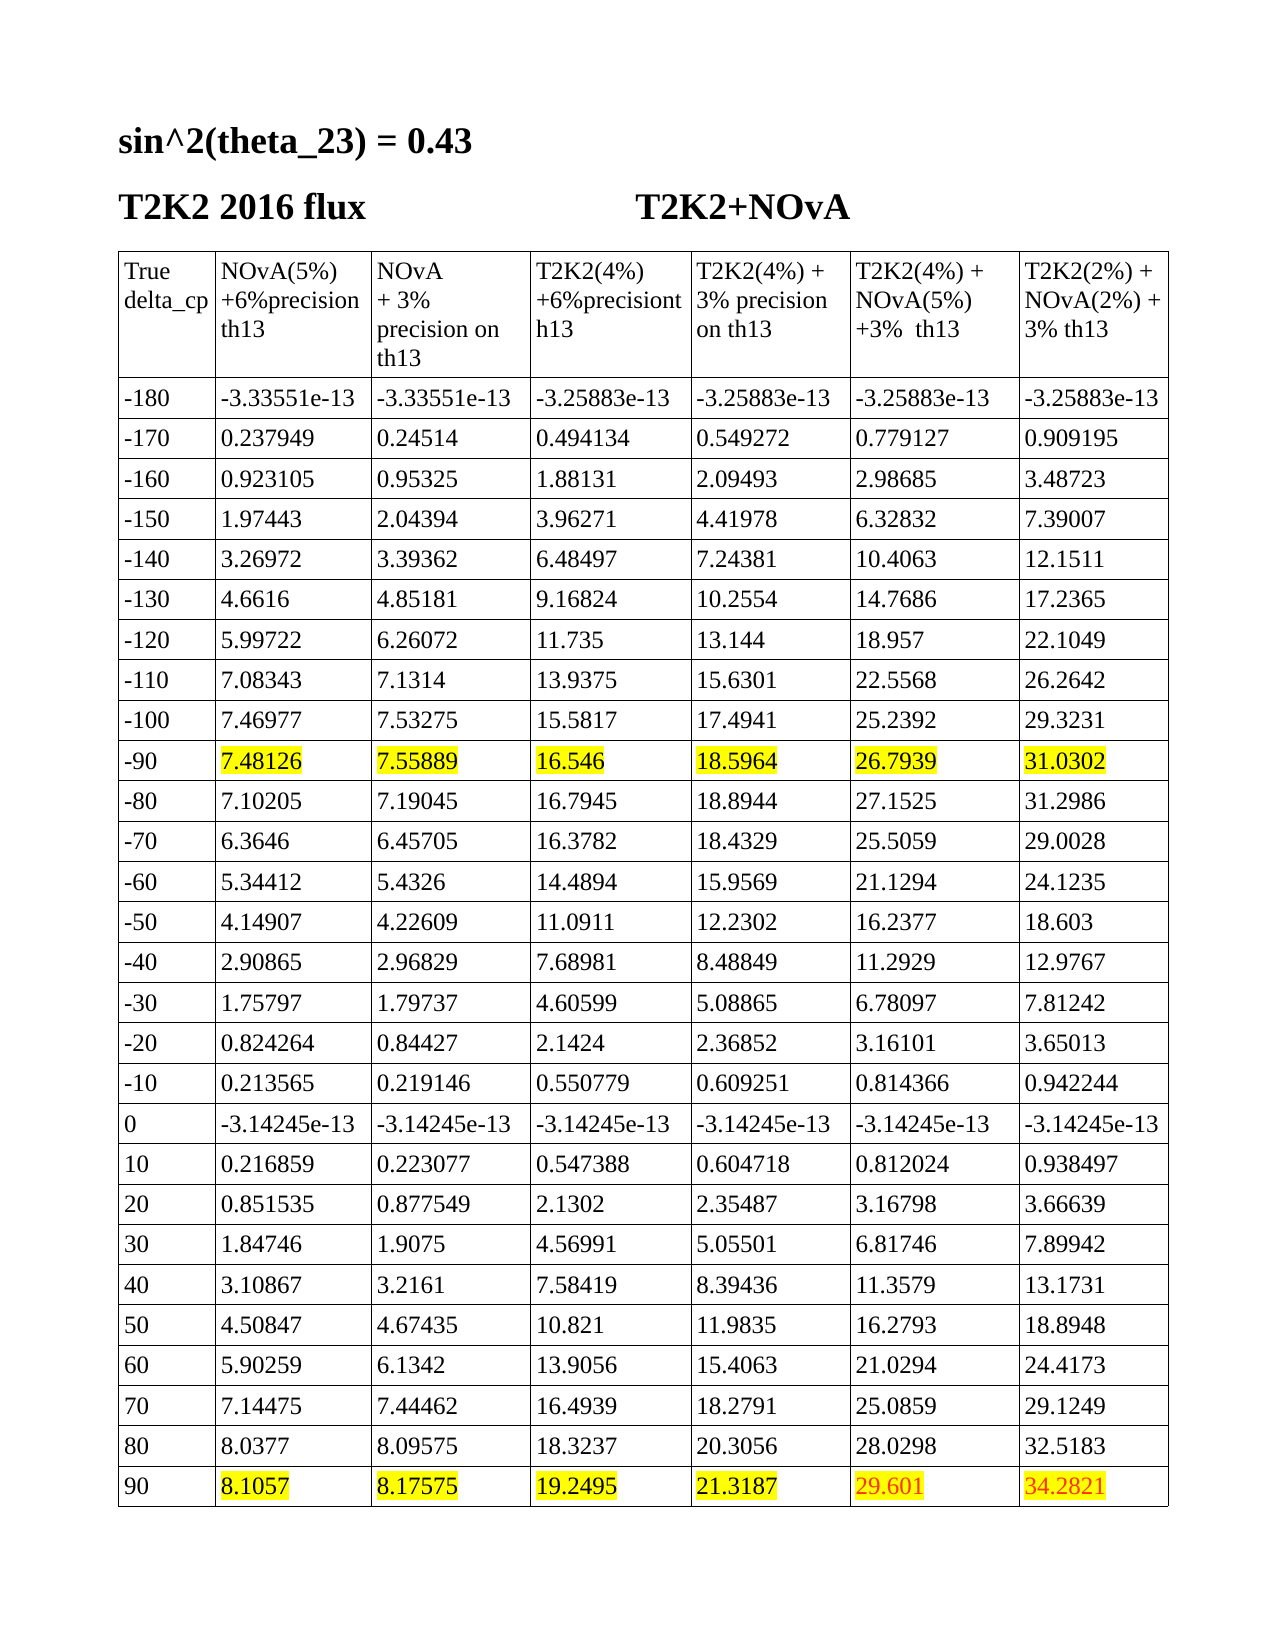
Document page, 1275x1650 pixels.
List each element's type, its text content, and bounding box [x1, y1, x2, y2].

table_cell 0.547388 [531, 1144, 691, 1183]
table_cell 10.4063 [851, 540, 1019, 579]
table_header T2K2(2%) + NOvA(2%) + 3% th13 [1020, 252, 1168, 377]
table_cell 2.90865 [216, 943, 371, 982]
table_cell -3.14245e-13 [531, 1104, 691, 1143]
table_cell 60 [119, 1346, 215, 1385]
table_cell 12.2302 [692, 902, 850, 942]
table_cell 27.1525 [851, 781, 1019, 821]
table_cell 15.6301 [692, 660, 850, 700]
table_cell 16.2793 [851, 1305, 1019, 1345]
table_cell -150 [119, 499, 215, 538]
table_cell 0.24514 [372, 419, 530, 458]
table_cell 13.9375 [531, 660, 691, 700]
table_cell 3.10867 [216, 1265, 371, 1304]
table_cell -10 [119, 1064, 215, 1103]
table_cell 0.494134 [531, 419, 691, 458]
table_cell 0.223077 [372, 1144, 530, 1183]
table_cell 22.1049 [1020, 620, 1168, 659]
table_cell 24.4173 [1020, 1346, 1168, 1385]
table_cell 6.26072 [372, 620, 530, 659]
table_cell 6.48497 [531, 540, 691, 579]
table_cell -100 [119, 701, 215, 740]
table_cell -3.25883e-13 [851, 378, 1019, 417]
table_cell 13.144 [692, 620, 850, 659]
table_cell 7.58419 [531, 1265, 691, 1304]
table_cell 90 [119, 1467, 215, 1506]
table_cell -130 [119, 580, 215, 619]
table_cell 25.5059 [851, 822, 1019, 861]
table_cell 9.16824 [531, 580, 691, 619]
table_cell 11.2929 [851, 943, 1019, 982]
table_cell 18.957 [851, 620, 1019, 659]
table_cell 8.09575 [372, 1426, 530, 1466]
table_cell 3.48723 [1020, 459, 1168, 498]
table_cell -20 [119, 1023, 215, 1062]
table_cell -140 [119, 540, 215, 579]
table_cell 18.3237 [531, 1426, 691, 1466]
table_cell -50 [119, 902, 215, 942]
table_cell 2.35487 [692, 1185, 850, 1224]
table_cell 16.2377 [851, 902, 1019, 942]
table_cell 5.99722 [216, 620, 371, 659]
table_cell 0 [119, 1104, 215, 1143]
table_cell 2.09493 [692, 459, 850, 498]
table_cell 32.5183 [1020, 1426, 1168, 1466]
table_cell 26.7939 [851, 741, 1019, 780]
table_cell 7.08343 [216, 660, 371, 700]
table_cell 0.216859 [216, 1144, 371, 1183]
table_cell 6.1342 [372, 1346, 530, 1385]
table_cell 17.2365 [1020, 580, 1168, 619]
table_cell 4.50847 [216, 1305, 371, 1345]
table_cell 21.3187 [692, 1467, 850, 1506]
table_cell 29.1249 [1020, 1386, 1168, 1425]
table_cell 16.4939 [531, 1386, 691, 1425]
table_cell 2.36852 [692, 1023, 850, 1062]
table_cell -170 [119, 419, 215, 458]
table_cell -80 [119, 781, 215, 821]
table_cell 0.824264 [216, 1023, 371, 1062]
table_cell -3.25883e-13 [692, 378, 850, 417]
table_cell 18.4329 [692, 822, 850, 861]
table_cell 22.5568 [851, 660, 1019, 700]
table_cell 0.237949 [216, 419, 371, 458]
table_cell 50 [119, 1305, 215, 1345]
table_cell 0.550779 [531, 1064, 691, 1103]
table_cell 8.1057 [216, 1467, 371, 1506]
table_cell 11.9835 [692, 1305, 850, 1345]
table_cell 21.0294 [851, 1346, 1019, 1385]
table_cell 3.39362 [372, 540, 530, 579]
table_cell 3.65013 [1020, 1023, 1168, 1062]
table_cell 17.4941 [692, 701, 850, 740]
table_header T2K2(4%) +6%precisionth13 [531, 252, 691, 377]
table_cell 80 [119, 1426, 215, 1466]
table_cell 0.923105 [216, 459, 371, 498]
table_cell 2.04394 [372, 499, 530, 538]
table_cell -40 [119, 943, 215, 982]
table_cell 7.68981 [531, 943, 691, 982]
table_cell 8.48849 [692, 943, 850, 982]
table_cell 20.3056 [692, 1426, 850, 1466]
table_cell 14.4894 [531, 862, 691, 901]
table_cell 18.8948 [1020, 1305, 1168, 1345]
table_cell 7.46977 [216, 701, 371, 740]
table_cell 11.3579 [851, 1265, 1019, 1304]
table_cell 7.10205 [216, 781, 371, 821]
table_cell 1.84746 [216, 1225, 371, 1264]
table_cell -3.25883e-13 [531, 378, 691, 417]
table_cell -60 [119, 862, 215, 901]
table_cell 0.779127 [851, 419, 1019, 458]
table_cell 0.604718 [692, 1144, 850, 1183]
table_cell 2.1302 [531, 1185, 691, 1224]
table_cell 3.96271 [531, 499, 691, 538]
table_cell 0.851535 [216, 1185, 371, 1224]
table_cell 7.19045 [372, 781, 530, 821]
table_cell 1.79737 [372, 983, 530, 1022]
table_cell 2.1424 [531, 1023, 691, 1062]
table_cell 0.877549 [372, 1185, 530, 1224]
table_cell -3.33551e-13 [372, 378, 530, 417]
table_cell 4.85181 [372, 580, 530, 619]
table_cell 5.34412 [216, 862, 371, 901]
table_cell 0.942244 [1020, 1064, 1168, 1103]
table_cell 15.9569 [692, 862, 850, 901]
table_cell 6.45705 [372, 822, 530, 861]
table_cell 6.32832 [851, 499, 1019, 538]
table_cell -70 [119, 822, 215, 861]
table_cell 40 [119, 1265, 215, 1304]
table_cell 8.39436 [692, 1265, 850, 1304]
table_cell -30 [119, 983, 215, 1022]
table_cell 29.0028 [1020, 822, 1168, 861]
table_cell 4.6616 [216, 580, 371, 619]
table_cell 3.16101 [851, 1023, 1019, 1062]
table_cell 0.938497 [1020, 1144, 1168, 1183]
table_cell 7.55889 [372, 741, 530, 780]
table_cell -3.14245e-13 [216, 1104, 371, 1143]
table_cell -3.25883e-13 [1020, 378, 1168, 417]
table_cell 8.0377 [216, 1426, 371, 1466]
table_cell 12.1511 [1020, 540, 1168, 579]
table_cell 5.4326 [372, 862, 530, 901]
table_cell 30 [119, 1225, 215, 1264]
table_cell 18.603 [1020, 902, 1168, 942]
table_cell 7.39007 [1020, 499, 1168, 538]
table_cell -3.14245e-13 [372, 1104, 530, 1143]
table_cell -3.14245e-13 [1020, 1104, 1168, 1143]
table_cell 0.812024 [851, 1144, 1019, 1183]
table_cell 0.213565 [216, 1064, 371, 1103]
table_cell 7.14475 [216, 1386, 371, 1425]
table_cell 4.41978 [692, 499, 850, 538]
text sin^2(theta_23) = 0.43 [118, 118, 1157, 161]
table_cell -3.14245e-13 [851, 1104, 1019, 1143]
table_cell -110 [119, 660, 215, 700]
table_cell 0.909195 [1020, 419, 1168, 458]
table_cell 3.16798 [851, 1185, 1019, 1224]
table_cell 6.81746 [851, 1225, 1019, 1264]
table_cell 29.3231 [1020, 701, 1168, 740]
table_cell 0.84427 [372, 1023, 530, 1062]
table_cell 13.1731 [1020, 1265, 1168, 1304]
table_cell 6.78097 [851, 983, 1019, 1022]
table_cell 0.549272 [692, 419, 850, 458]
table_cell 4.60599 [531, 983, 691, 1022]
table_cell 31.0302 [1020, 741, 1168, 780]
table_cell 15.5817 [531, 701, 691, 740]
table_cell 6.3646 [216, 822, 371, 861]
table_cell 4.22609 [372, 902, 530, 942]
table_cell 14.7686 [851, 580, 1019, 619]
table_cell 25.0859 [851, 1386, 1019, 1425]
table_cell 1.97443 [216, 499, 371, 538]
table_cell 11.735 [531, 620, 691, 659]
table_cell 7.44462 [372, 1386, 530, 1425]
table_cell 3.66639 [1020, 1185, 1168, 1224]
table_cell 7.81242 [1020, 983, 1168, 1022]
text T2K2 2016 flux T2K2+NOvA [118, 184, 1157, 227]
table_cell 7.48126 [216, 741, 371, 780]
table_cell 29.601 [851, 1467, 1019, 1506]
table_cell 7.24381 [692, 540, 850, 579]
table_cell 7.89942 [1020, 1225, 1168, 1264]
table_cell 1.75797 [216, 983, 371, 1022]
table_cell 5.90259 [216, 1346, 371, 1385]
table_cell 13.9056 [531, 1346, 691, 1385]
table_cell -3.14245e-13 [692, 1104, 850, 1143]
table_cell -90 [119, 741, 215, 780]
table_cell 34.2821 [1020, 1467, 1168, 1506]
table_cell 16.3782 [531, 822, 691, 861]
table_cell 70 [119, 1386, 215, 1425]
table_cell 12.9767 [1020, 943, 1168, 982]
table_cell 18.2791 [692, 1386, 850, 1425]
table_cell 1.88131 [531, 459, 691, 498]
table_cell 0.609251 [692, 1064, 850, 1103]
table_cell 7.1314 [372, 660, 530, 700]
table_cell 5.05501 [692, 1225, 850, 1264]
table_cell 15.4063 [692, 1346, 850, 1385]
table_cell 3.26972 [216, 540, 371, 579]
table_cell 16.546 [531, 741, 691, 780]
table_header True delta_cp [119, 252, 215, 377]
table_cell -160 [119, 459, 215, 498]
table_cell 25.2392 [851, 701, 1019, 740]
table_cell 18.8944 [692, 781, 850, 821]
table_cell -3.33551e-13 [216, 378, 371, 417]
table_cell 5.08865 [692, 983, 850, 1022]
table_cell 21.1294 [851, 862, 1019, 901]
table_cell 26.2642 [1020, 660, 1168, 700]
table_cell 1.9075 [372, 1225, 530, 1264]
table_cell 10 [119, 1144, 215, 1183]
table_cell 24.1235 [1020, 862, 1168, 901]
table_cell 11.0911 [531, 902, 691, 942]
table_cell 2.96829 [372, 943, 530, 982]
table_cell 4.67435 [372, 1305, 530, 1345]
table_header T2K2(4%) + NOvA(5%) +3% th13 [851, 252, 1019, 377]
table_cell 8.17575 [372, 1467, 530, 1506]
table_header T2K2(4%) + 3% precision on th13 [692, 252, 850, 377]
table_cell 19.2495 [531, 1467, 691, 1506]
table_cell 28.0298 [851, 1426, 1019, 1466]
table_cell 2.98685 [851, 459, 1019, 498]
table_cell 4.14907 [216, 902, 371, 942]
table_cell 7.53275 [372, 701, 530, 740]
table_cell 0.95325 [372, 459, 530, 498]
table_cell 3.2161 [372, 1265, 530, 1304]
table_header NOvA(5%)+6%precisionth13 [216, 252, 371, 377]
table_cell 10.821 [531, 1305, 691, 1345]
table_cell 0.219146 [372, 1064, 530, 1103]
table_cell 31.2986 [1020, 781, 1168, 821]
table_cell 0.814366 [851, 1064, 1019, 1103]
table_cell -180 [119, 378, 215, 417]
table_cell -120 [119, 620, 215, 659]
table_cell 16.7945 [531, 781, 691, 821]
table_header NOvA + 3% precision on th13 [372, 252, 530, 377]
table_cell 4.56991 [531, 1225, 691, 1264]
table_cell 20 [119, 1185, 215, 1224]
table_cell 10.2554 [692, 580, 850, 619]
table_cell 18.5964 [692, 741, 850, 780]
